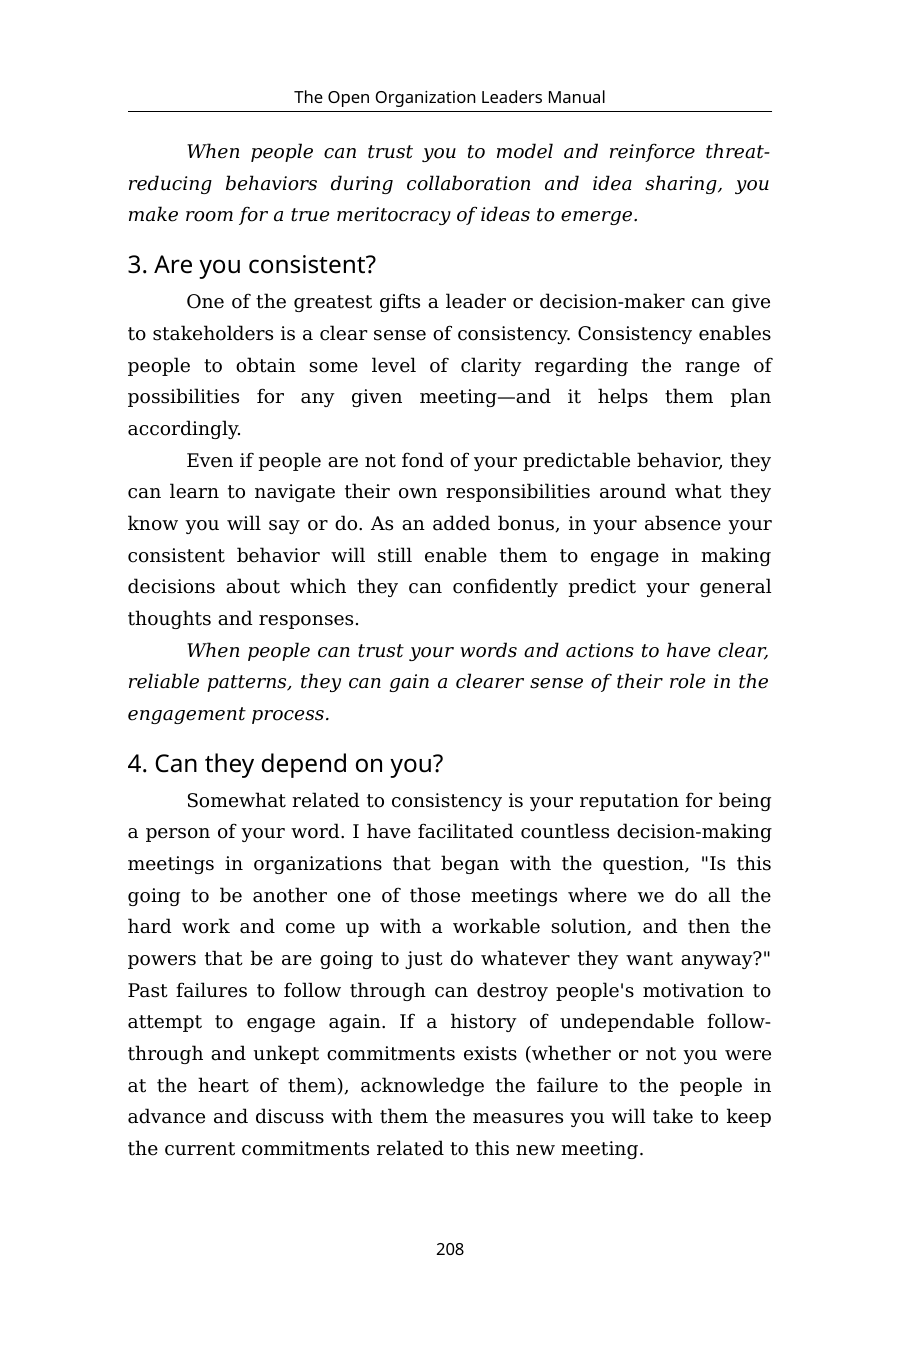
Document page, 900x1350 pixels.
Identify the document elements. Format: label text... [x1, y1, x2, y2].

text Somewhat related to consistency is your reputation for being a person of your word. I have facilitated countless decision-making meetings in organizations that began with the question, "Is this going to be another one of those meetings where we do all the hard work and come up with a workable solution, and then the powers that be are going to just do whatever they want anyway?" Past failures to follow through can destroy people's motivation to attempt to engage again. If a history of undependable follow-through and unkept commitments exists (whether or not you were at the heart of them), acknowledge the failure to the people in advance and discuss with them the measures you will take to keep the current commitments related to this new meeting. [127, 790, 772, 1160]
text When people can trust your words and actions to have clear, reliable patterns, they can gain a clearer sense of their role in the engagement process. [127, 639, 772, 725]
text Even if people are not fond of your predictable behavior, they can learn to navigate their own responsibilities around what they know you will say or do. As an added bonus, in your absence your consistent behavior will still enable them to engage in making decisions about which they can confidently predict your general thoughts and responses. [127, 449, 772, 630]
text When people can trust you to model and reinforce threat-reducing behaviors during collaboration and idea sharing, you make room for a true meritocracy of ideas to emerge. [127, 141, 772, 226]
text One of the greatest gifts a leader or decision-maker can give to stakeholders is a clear sense of consistency. Consistency enables people to obtain some level of clarity regarding the range of possibilities for any given meeting—and it helps them plan accordingly. [127, 291, 772, 440]
subtitle 4. Can they depend on you? [127, 749, 772, 778]
subtitle 3. Are you consistent? [127, 251, 772, 279]
